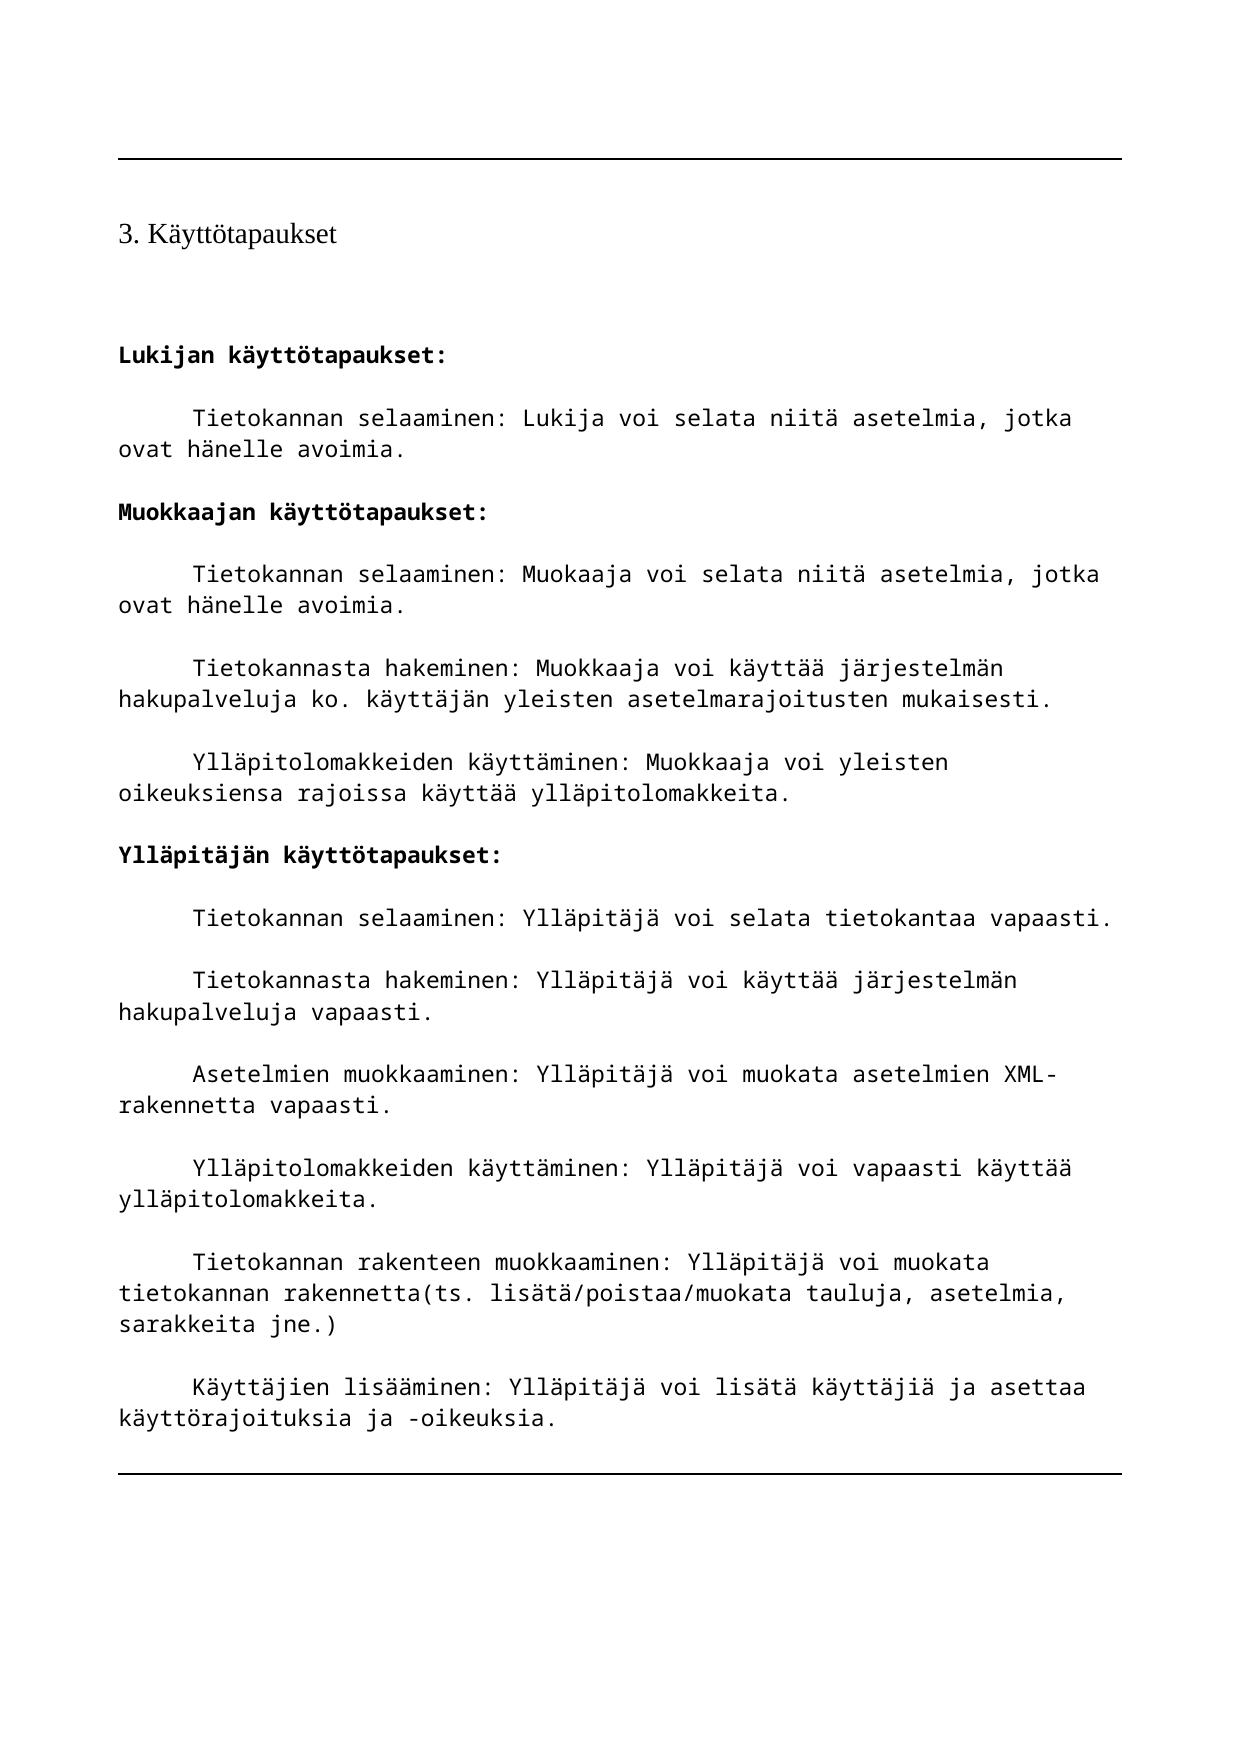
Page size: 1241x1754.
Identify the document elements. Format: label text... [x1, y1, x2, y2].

text Tietokannan selaaminen: Ylläpitäjä voi selata tietokantaa vapaasti. [118, 902, 1122, 933]
text Ylläpitolomakkeiden käyttäminen: Muokkaaja voi yleisten oikeuksiensa rajoissa käyttää ylläpitolomakkeita. [118, 746, 1122, 808]
text Ylläpitäjän käyttötapaukset: [118, 839, 1122, 871]
text Tietokannan selaaminen: Muokaaja voi selata niitä asetelmia, jotka ovat hänelle avoimia. [118, 558, 1122, 621]
text Lukijan käyttötapaukset: [118, 339, 1122, 371]
text Tietokannan selaaminen: Lukija voi selata niitä asetelmia, jotka ovat hänelle avoimia. [118, 402, 1122, 464]
subtitle 3. Käyttötapaukset [118, 216, 1122, 250]
text Tietokannan rakenteen muokkaaminen: Ylläpitäjä voi muokata tietokannan rakennetta(ts. lisätä/poistaa/muokata tauluja, asetelmia, sarakkeita jne.) [118, 1246, 1122, 1339]
text Asetelmien muokkaaminen: Ylläpitäjä voi muokata asetelmien XML-rakennetta vapaasti. [118, 1058, 1122, 1121]
text Tietokannasta hakeminen: Ylläpitäjä voi käyttää järjestelmän hakupalveluja vapaasti. [118, 964, 1122, 1027]
text Muokkaajan käyttötapaukset: [118, 496, 1122, 527]
text Käyttäjien lisääminen: Ylläpitäjä voi lisätä käyttäjiä ja asettaa käyttörajoituksia ja -oikeuksia. [118, 1371, 1122, 1433]
text Ylläpitolomakkeiden käyttäminen: Ylläpitäjä voi vapaasti käyttää ylläpitolomakkeita. [118, 1152, 1122, 1214]
text Tietokannasta hakeminen: Muokkaaja voi käyttää järjestelmän hakupalveluja ko. käyttäjän yleisten asetelmarajoitusten mukaisesti. [118, 652, 1122, 714]
